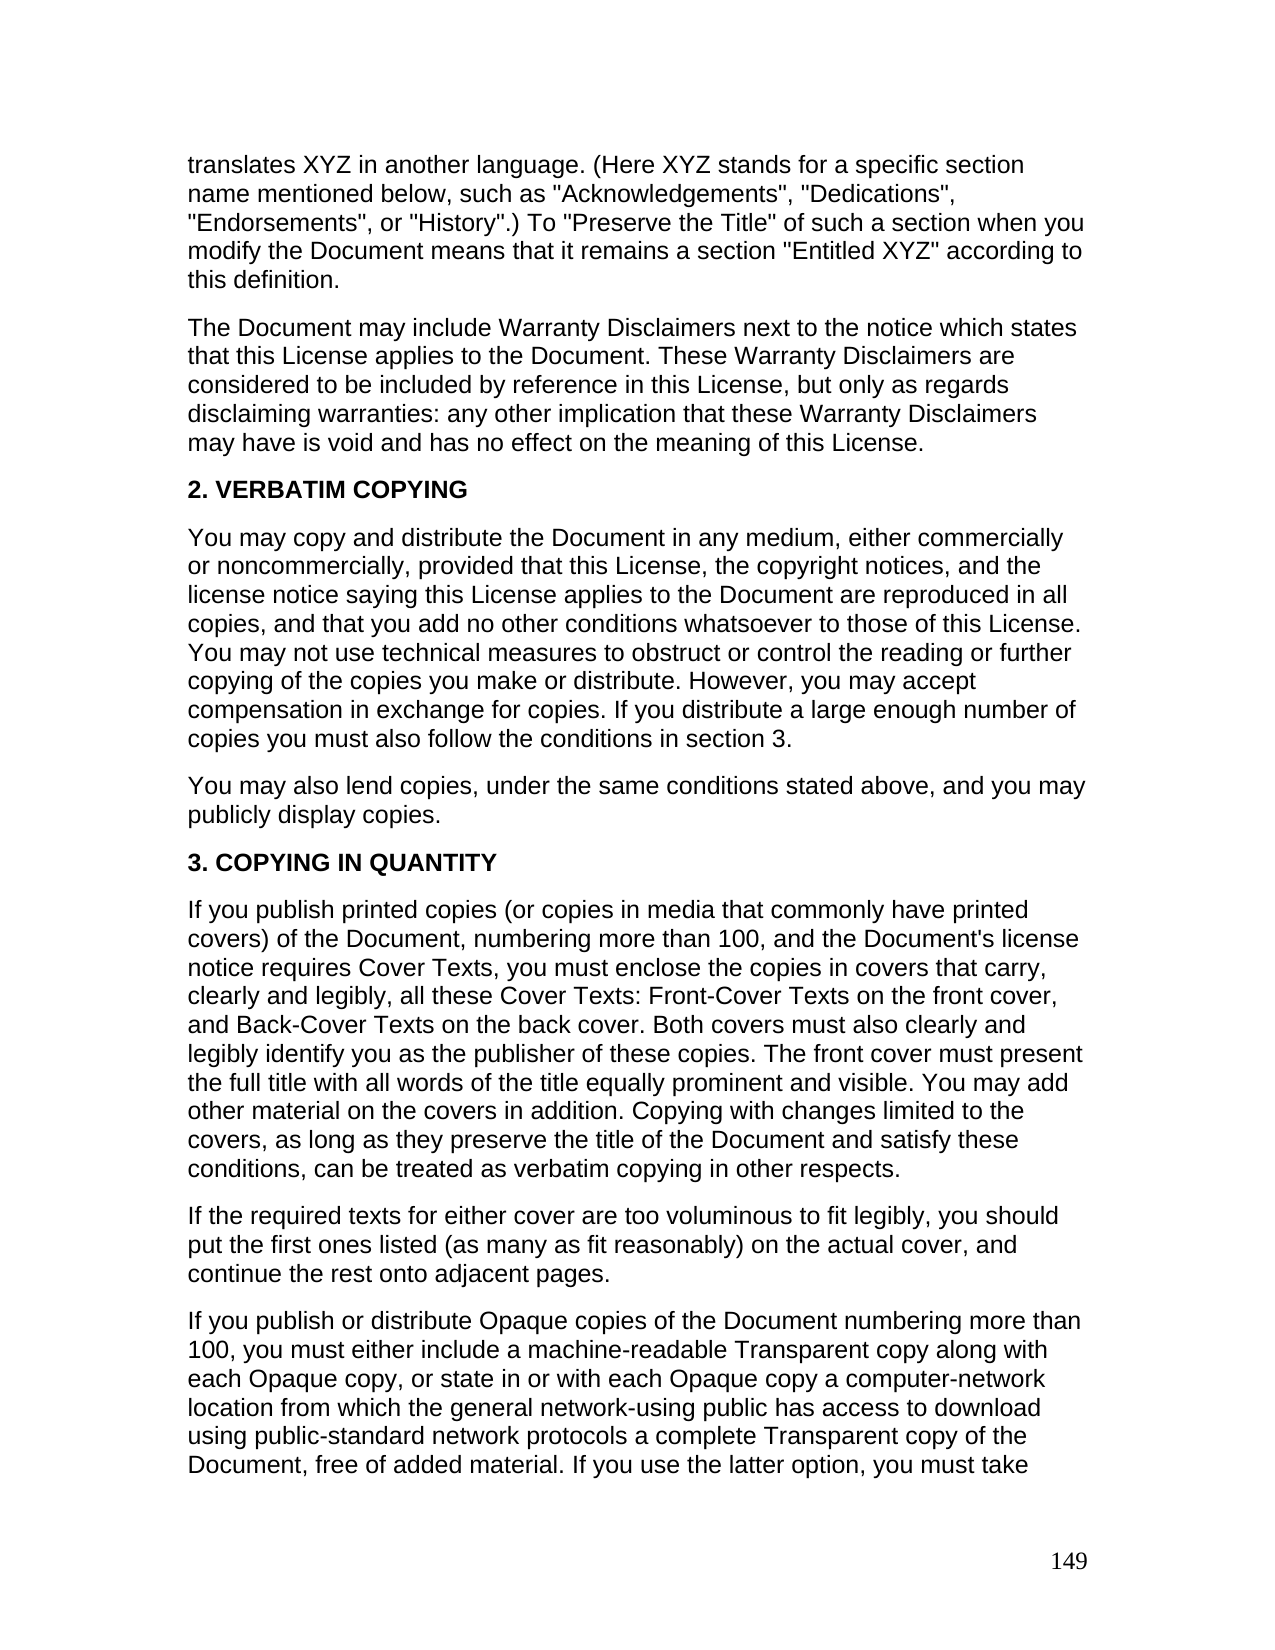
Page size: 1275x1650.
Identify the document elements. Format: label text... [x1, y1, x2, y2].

text You may copy and distribute the Document in any medium, either commercially or noncommercially, provided that this License, the copyright notices, and the license notice saying this License applies to the Document are reproduced in all copies, and that you add no other conditions whatsoever to those of this License. You may not use technical measures to obstruct or control the reading or further copying of the copies you make or distribute. However, you may accept compensation in exchange for copies. If you distribute a large enough number of copies you must also follow the conditions in section 3. [187, 522, 1087, 752]
text 3. COPYING IN QUANTITY [187, 847, 1087, 876]
text translates XYZ in another language. (Here XYZ stands for a specific section name mentioned below, such as "Acknowledgements", "Dedications", "Endorsements", or "History".) To "Preserve the Title" of such a section when you modify the Document means that it remains a section "Entitled XYZ" according to this definition. [187, 150, 1087, 294]
text The Document may include Warranty Disclaimers next to the notice which states that this License applies to the Document. These Warranty Disclaimers are considered to be included by reference in this License, but only as regards disclaiming warranties: any other implication that these Warranty Disclaimers may have is void and has no effect on the meaning of this License. [187, 312, 1087, 456]
text If you publish or distribute Opaque copies of the Document numbering more than 100, you must either include a machine-readable Transparent copy along with each Opaque copy, or state in or with each Opaque copy a computer-network location from which the general network-using public has access to download using public-standard network protocols a complete Transparent copy of the Document, free of added material. If you use the latter option, you must take [187, 1306, 1087, 1479]
text You may also lend copies, under the same conditions stated above, and you may publicly display copies. [187, 771, 1087, 829]
text 2. VERBATIM COPYING [187, 475, 1087, 504]
text If the required texts for either cover are too voluminous to fit legibly, you should put the first ones listed (as many as fit reasonably) on the actual cover, and continue the rest onto adjacent pages. [187, 1201, 1087, 1287]
text If you publish printed copies (or copies in media that commonly have printed covers) of the Document, numbering more than 100, and the Document's license notice requires Cover Texts, you must enclose the copies in covers that carry, clearly and legibly, all these Cover Texts: Front-Cover Texts on the front cover, and Back-Cover Texts on the back cover. Both covers must also clearly and legibly identify you as the publisher of these copies. The front cover must present the full title with all words of the title equally prominent and visible. You may add other material on the covers in addition. Copying with changes limited to the covers, as long as they preserve the title of the Document and satisfy these conditions, can be treated as verbatim copying in other respects. [187, 895, 1087, 1182]
